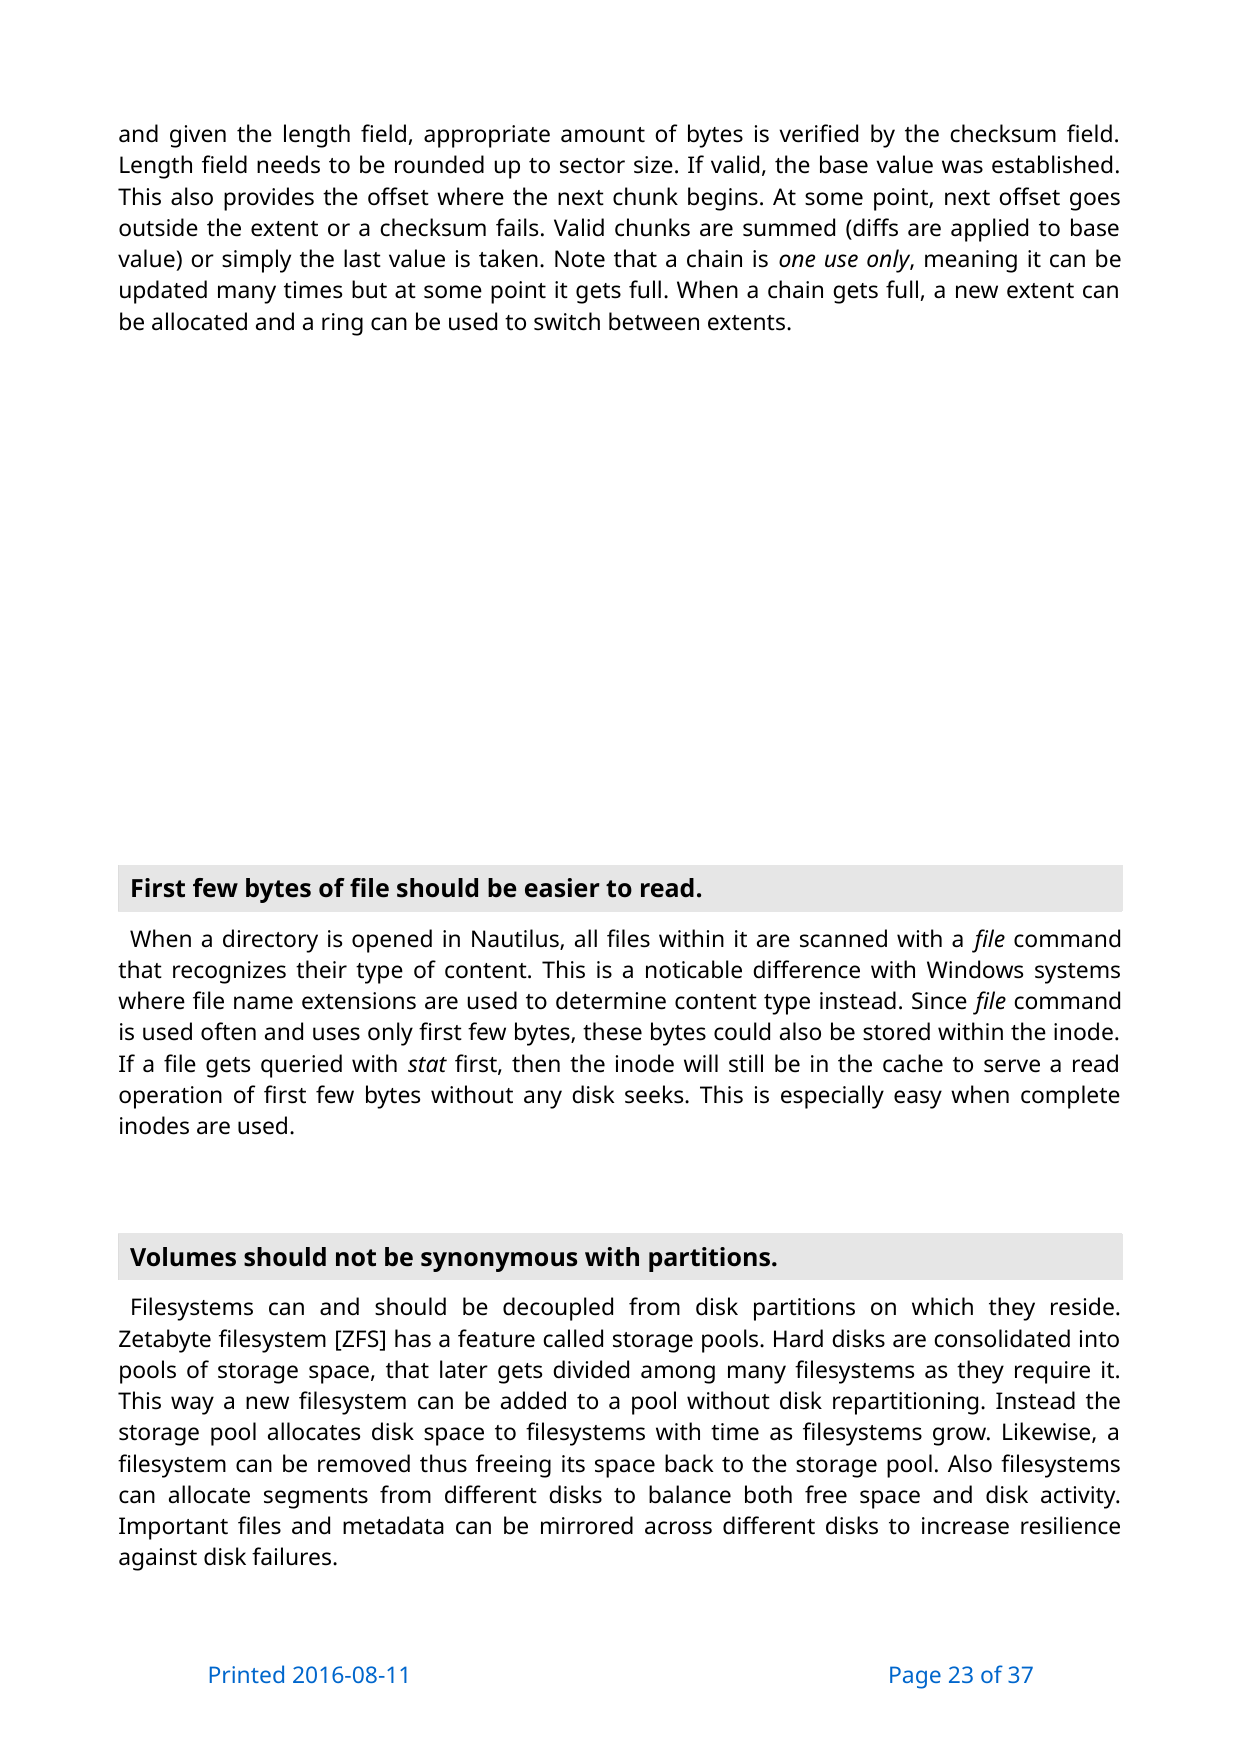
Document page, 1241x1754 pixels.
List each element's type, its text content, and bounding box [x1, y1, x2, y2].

text When a directory is opened in Nautilus, all files within it are scanned with a file command that recognizes their type of content. This is a noticable difference with Windows systems where file name extensions are used to determine content type instead. Since file command is used often and uses only first few bytes, these bytes could also be stored within the inode. If a file gets queried with stat first, then the inode will still be in the cache to serve a read operation of first few bytes without any disk seeks. This is especially easy when complete inodes are used. [118, 923, 1122, 1141]
text and given the length field, appropriate amount of bytes is verified by the checksum field. Length field needs to be rounded up to sector size. If valid, the base value was established. This also provides the offset where the next chunk begins. At some point, next offset goes outside the extent or a checksum fails. Valid chunks are summed (diffs are applied to base value) or simply the last value is taken. Note that a chain is one use only, meaning it can be updated many times but at some point it gets full. When a chain gets full, a new extent can be allocated and a ring can be used to switch between extents. [118, 118, 1122, 337]
subtitle First few bytes of file should be easier to read. [119, 866, 1122, 911]
subtitle Volumes should not be synonymous with partitions. [119, 1235, 1122, 1279]
text Filesystems can and should be decoupled from disk partitions on which they reside. Zetabyte filesystem [ZFS] has a feature called storage pools. Hard disks are consolidated into pools of storage space, that later gets divided among many filesystems as they require it. This way a new filesystem can be added to a pool without disk repartitioning. Instead the storage pool allocates disk space to filesystems with time as filesystems grow. Likewise, a filesystem can be removed thus freeing its space back to the storage pool. Also filesystems can allocate segments from different disks to balance both free space and disk activity. Important files and metadata can be mirrored across different disks to increase resilience against disk failures. [118, 1291, 1122, 1573]
